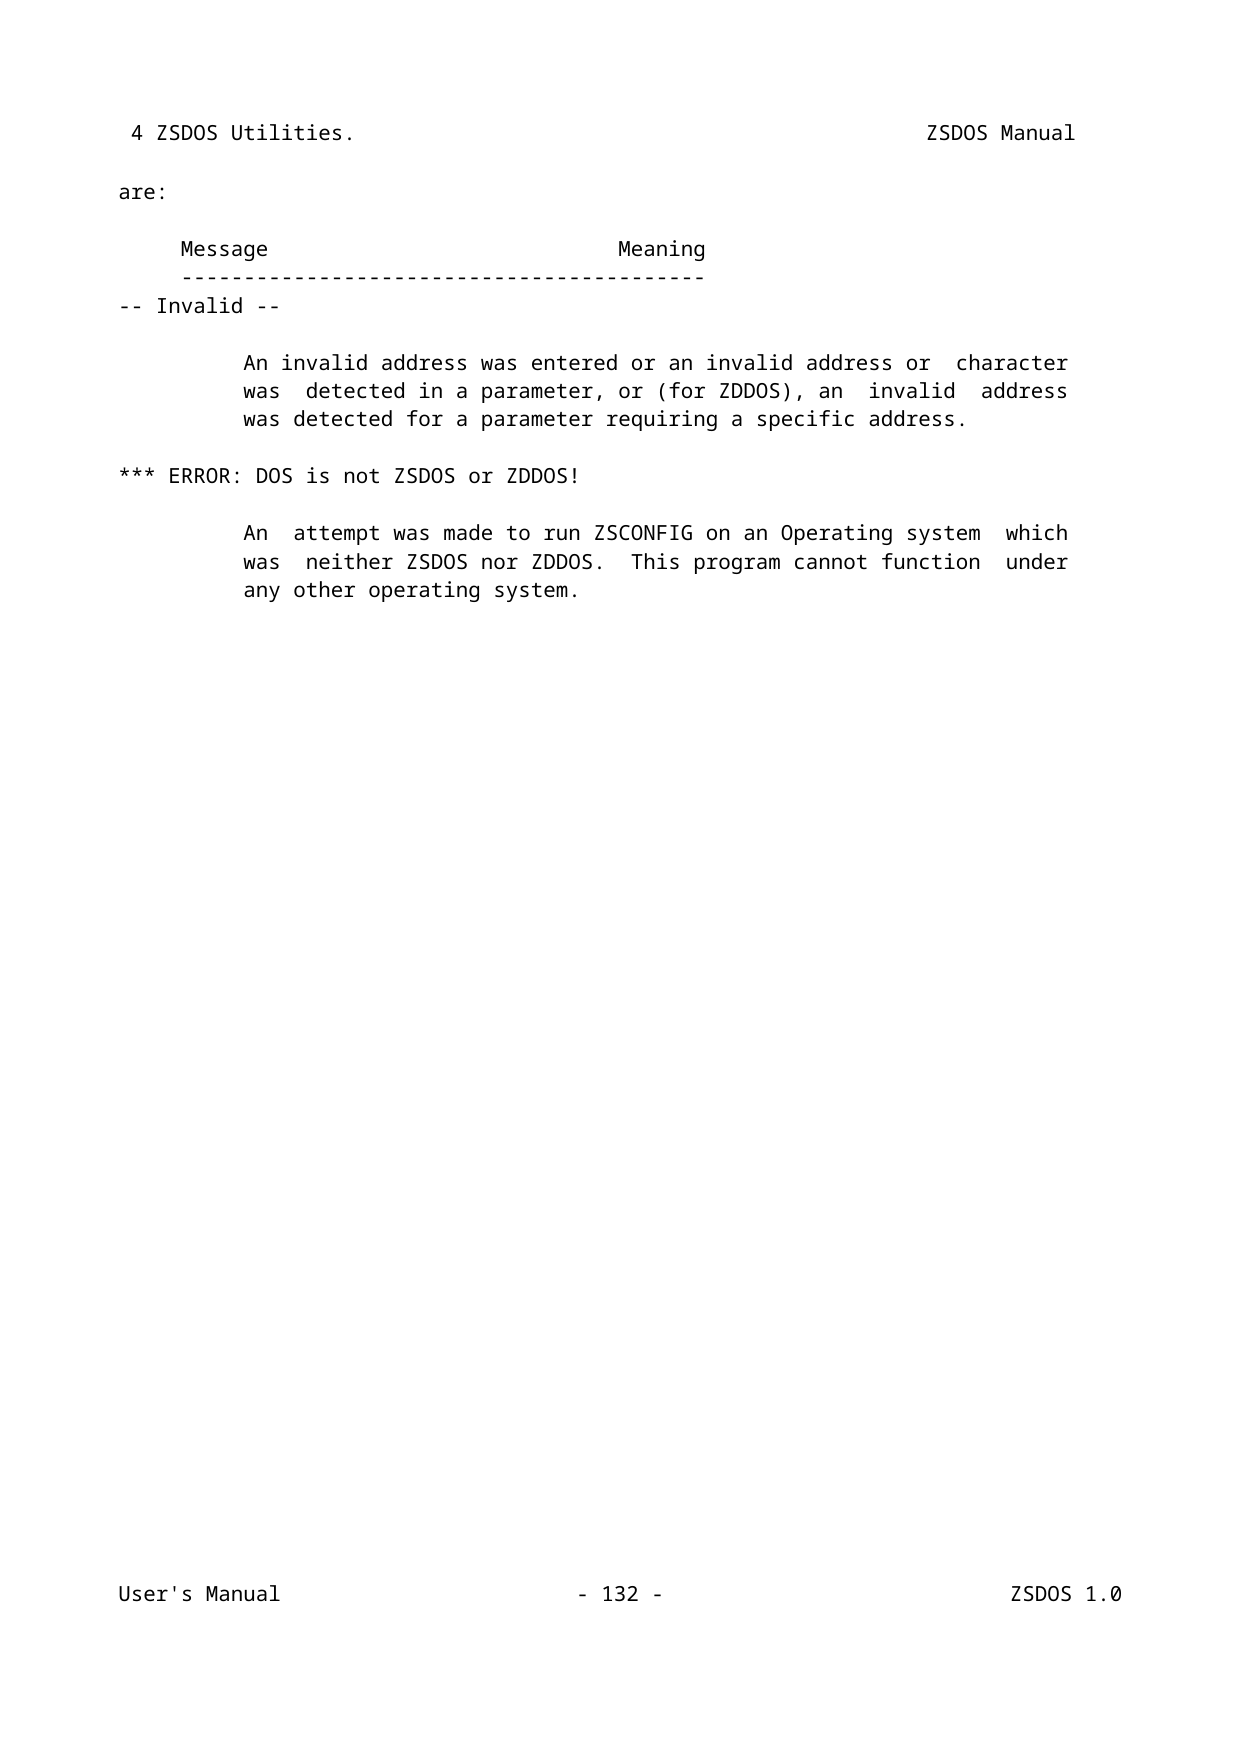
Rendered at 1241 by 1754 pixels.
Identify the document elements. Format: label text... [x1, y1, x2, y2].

text An invalid address was entered or an invalid address or character [118, 348, 1122, 376]
text ------------------------------------------ [118, 262, 1122, 291]
text -- Invalid -- [118, 291, 1122, 319]
text An attempt was made to run ZSCONFIG on an Operating system which [118, 518, 1122, 547]
text any other operating system. [118, 575, 1122, 604]
text was detected for a parameter requiring a specific address. [118, 404, 1122, 433]
text are: [118, 177, 1122, 206]
text Message Meaning [118, 234, 1122, 262]
text *** ERROR: DOS is not ZSDOS or ZDDOS! [118, 461, 1122, 490]
text was detected in a parameter, or (for ZDDOS), an invalid address [118, 376, 1122, 404]
text was neither ZSDOS nor ZDDOS. This program cannot function under [118, 547, 1122, 575]
